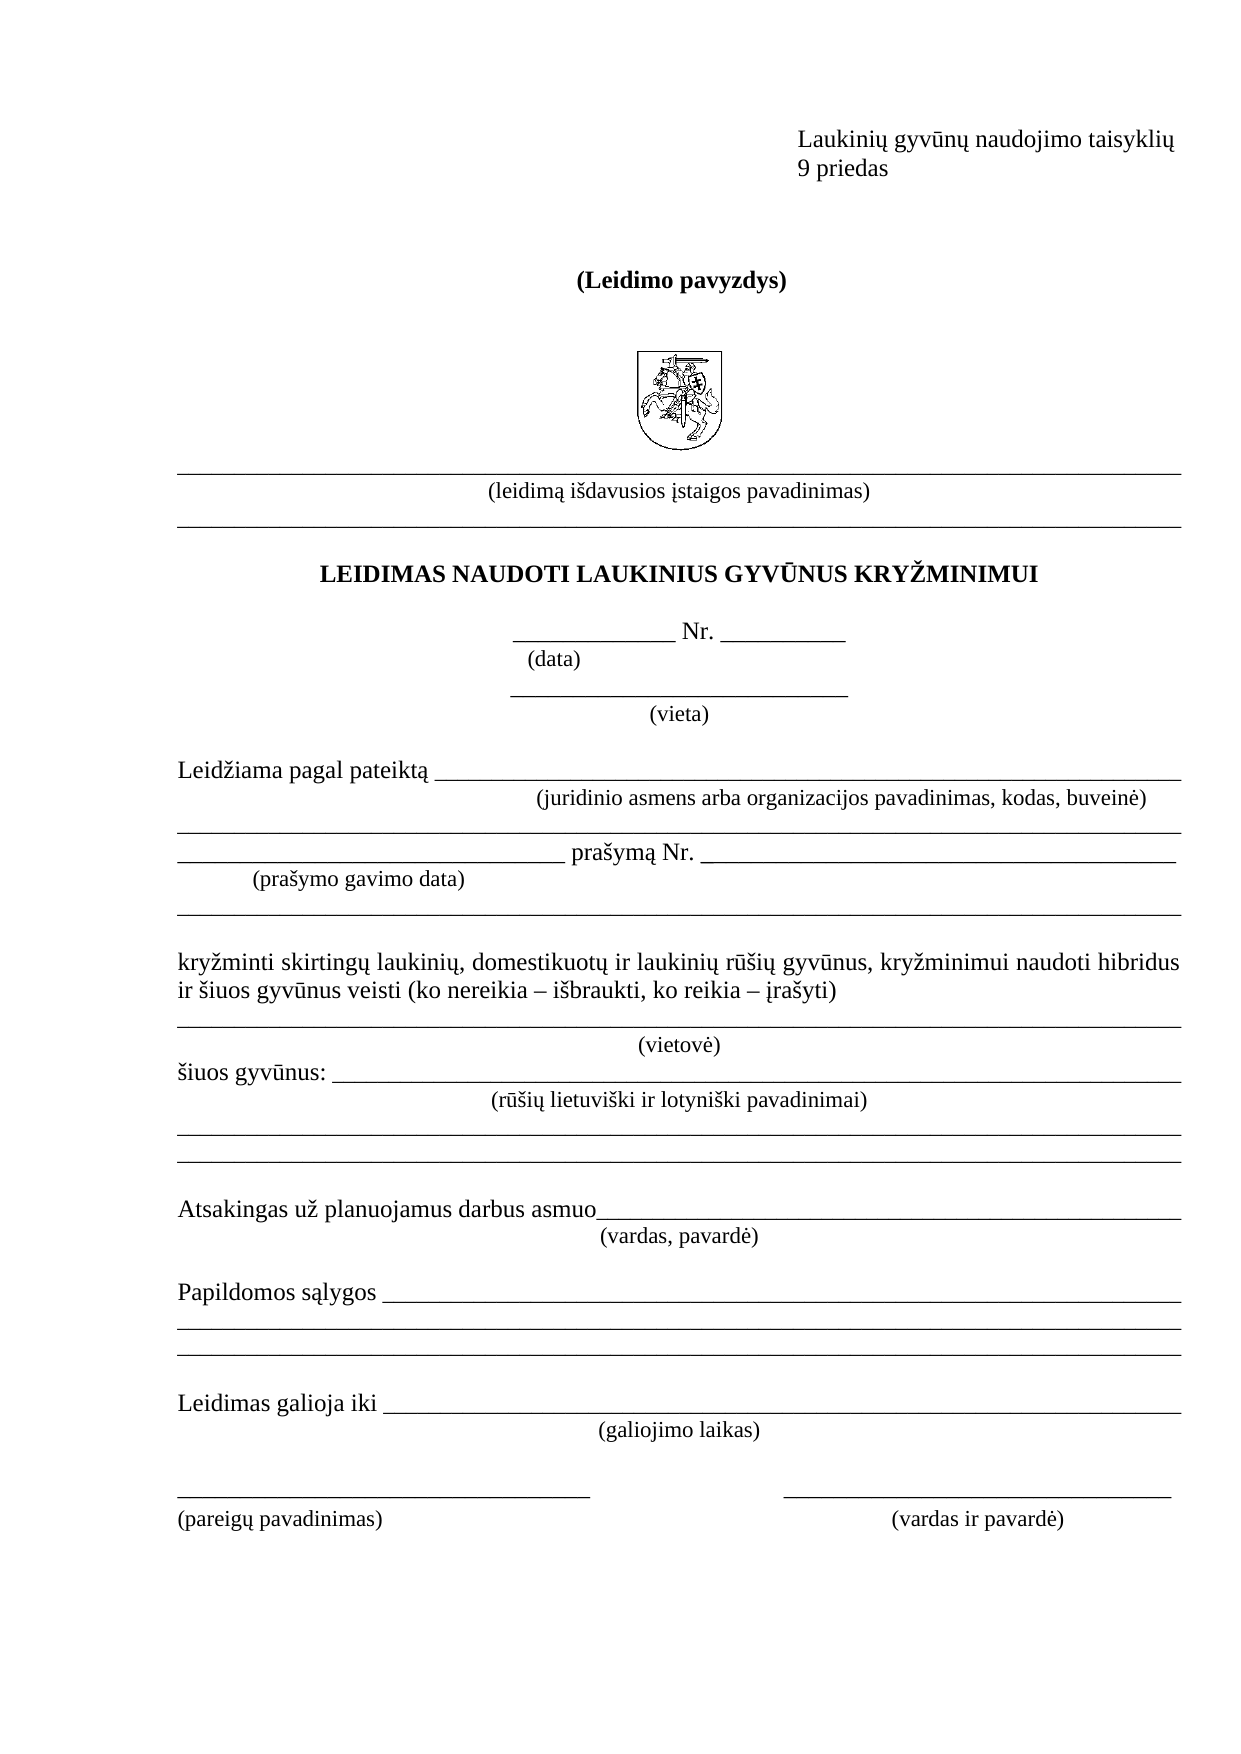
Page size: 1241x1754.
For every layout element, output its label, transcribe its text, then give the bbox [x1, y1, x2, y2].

text (vietovė) [177, 1031, 1181, 1057]
text (Leidimo pavyzdys) [176, 239, 1181, 294]
text LEIDIMAS NAUDOTI LAUKINIUS GYVŪNUS KRYŽMINIMUI [177, 559, 1181, 587]
table_header [177, 1531, 513, 1560]
text (juridinio asmens arba organizacijos pavadinimas, kodas, buveinė) [502, 784, 1181, 810]
text 9 priedas [783, 153, 1181, 182]
text (pareigų pavadinimas) (vardas ir pavardė) [177, 1504, 1181, 1531]
text kryžminti skirtingų laukinių, domestikuotų ir laukinių rūšių gyvūnus, kryžminimui naudoti hibridus ir šiuos gyvūnus veisti (ko nereikia – išbraukti, ko reikia – įrašyti) [177, 947, 1181, 1004]
text (prašymo gavimo data) [252, 865, 1181, 892]
text Leidimas galioja iki [177, 1388, 1181, 1416]
text (rūšių lietuviški ir lotyniški pavadinimai) [177, 1086, 1181, 1112]
text (leidimą išdavusios įstaigos pavadinimas) [177, 477, 1181, 504]
text _____________ Nr. __________ [177, 616, 1181, 645]
table_header [774, 1531, 1234, 1560]
table_header [513, 1531, 774, 1560]
text _______________________________ prašymą Nr. ______________________________________ [177, 837, 1181, 865]
text ___________________________ [177, 671, 1181, 700]
text Atsakingas už planuojamus darbus asmuo [177, 1194, 1181, 1222]
text (data) [527, 645, 1181, 671]
text Leidžiama pagal pateiktą [177, 755, 1181, 784]
text (vieta) [177, 700, 1181, 726]
text (vardas, pavardė) [177, 1222, 1181, 1249]
text Laukinių gyvūnų naudojimo taisyklių [797, 124, 1181, 153]
text _________________________________ _______________________________ [177, 1472, 1181, 1500]
text šiuos gyvūnus: [177, 1057, 1181, 1086]
text (galiojimo laikas) [177, 1416, 1181, 1443]
text Papildomos sąlygos [177, 1277, 1181, 1306]
